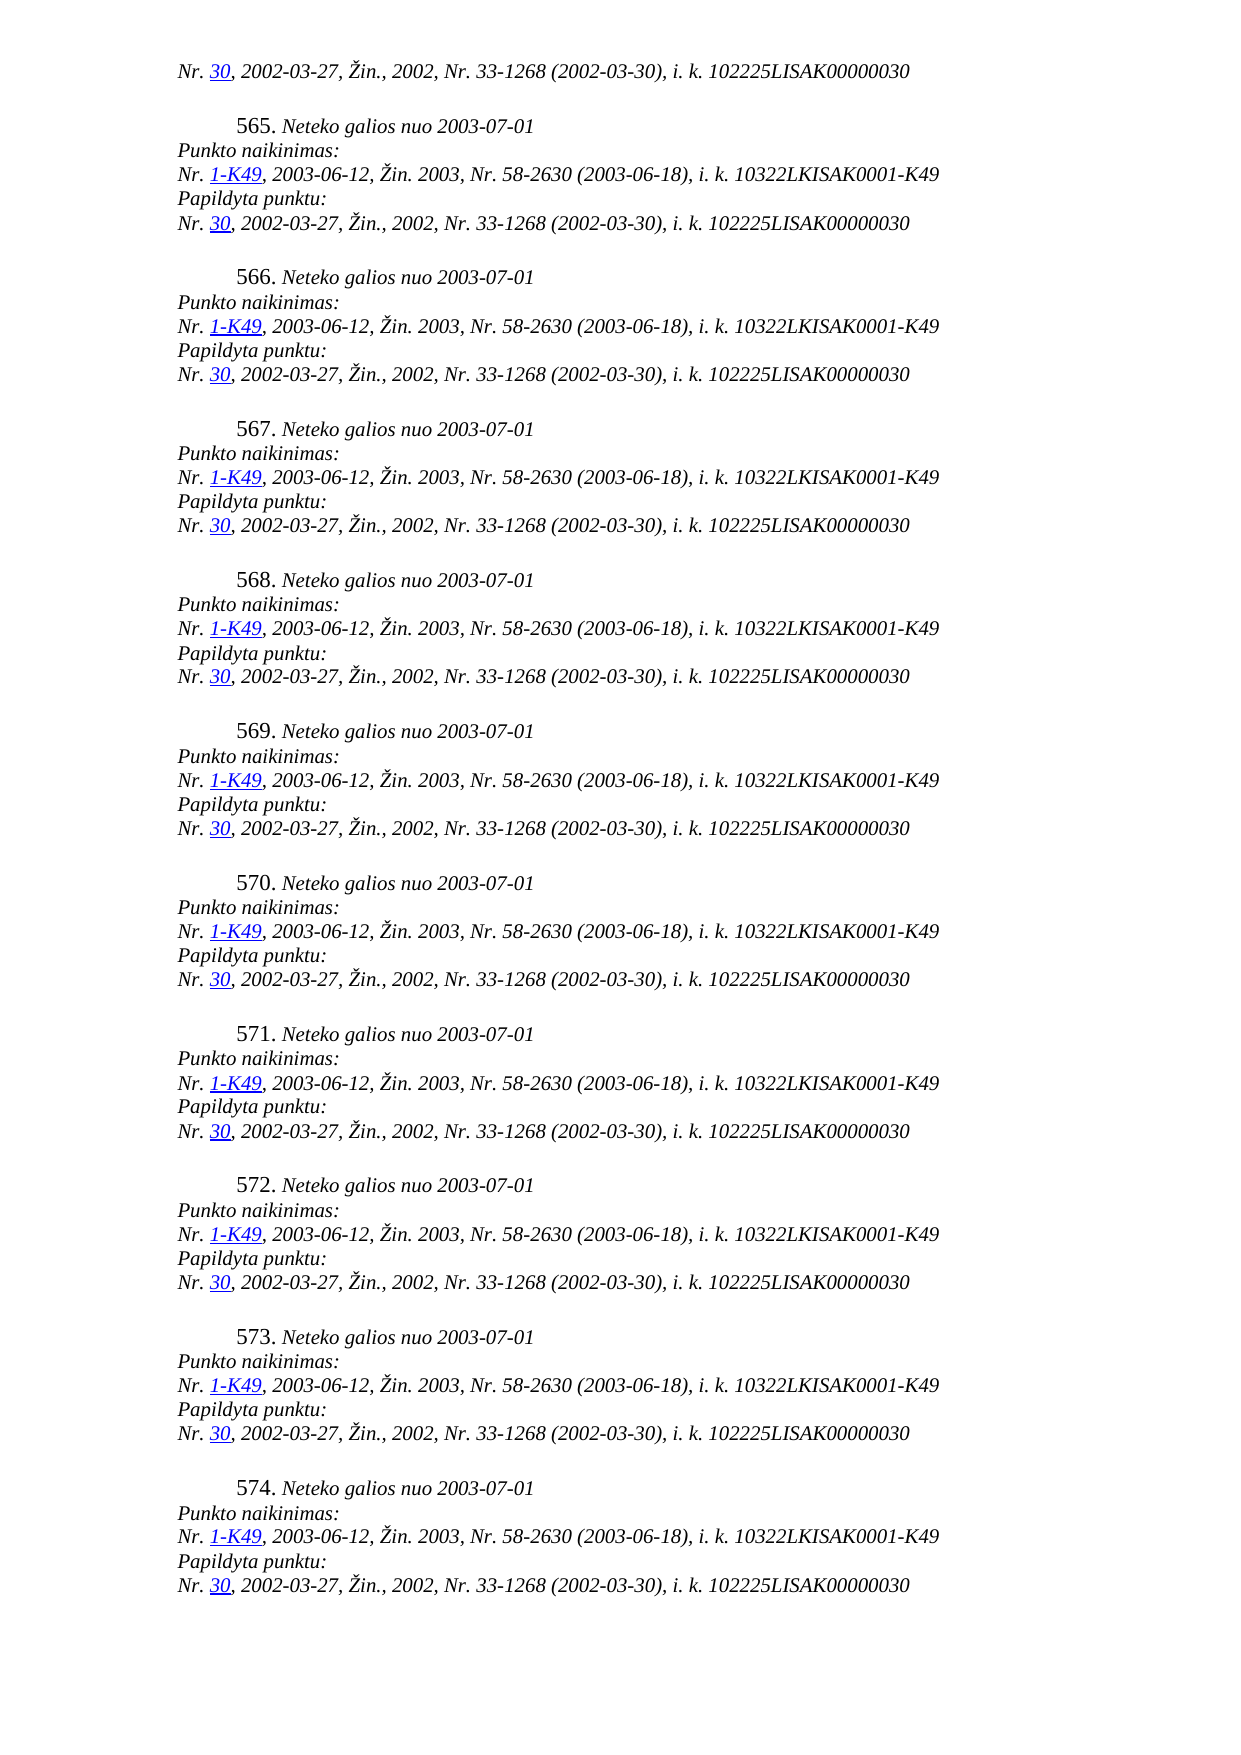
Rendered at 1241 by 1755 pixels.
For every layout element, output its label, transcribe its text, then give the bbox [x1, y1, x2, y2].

text Papildyta punktu: [177, 1246, 1181, 1270]
text Nr. 30, 2002-03-27, Žin., 2002, Nr. 33-1268 (2002-03-30), i. k. 102225LISAK00000030 [177, 1421, 1181, 1445]
text Nr. 30, 2002-03-27, Žin., 2002, Nr. 33-1268 (2002-03-30), i. k. 102225LISAK00000030 [177, 59, 1181, 83]
text Punkto naikinimas: [177, 895, 1181, 919]
text Punkto naikinimas: [177, 1349, 1181, 1373]
text Nr. 30, 2002-03-27, Žin., 2002, Nr. 33-1268 (2002-03-30), i. k. 102225LISAK00000030 [177, 664, 1181, 688]
text Nr. 30, 2002-03-27, Žin., 2002, Nr. 33-1268 (2002-03-30), i. k. 102225LISAK00000030 [177, 210, 1181, 234]
text 574. Neteko galios nuo 2003-07-01 [177, 1474, 1181, 1500]
text Papildyta punktu: [177, 1397, 1181, 1421]
text Papildyta punktu: [177, 943, 1181, 967]
text Punkto naikinimas: [177, 1500, 1181, 1524]
text Papildyta punktu: [177, 640, 1181, 664]
text 565. Neteko galios nuo 2003-07-01 [177, 112, 1181, 138]
text Nr. 30, 2002-03-27, Žin., 2002, Nr. 33-1268 (2002-03-30), i. k. 102225LISAK00000030 [177, 816, 1181, 840]
text Nr. 1-K49, 2003-06-12, Žin. 2003, Nr. 58-2630 (2003-06-18), i. k. 10322LKISAK0001-K49 [177, 162, 1181, 186]
text Papildyta punktu: [177, 1094, 1181, 1118]
text 572. Neteko galios nuo 2003-07-01 [177, 1171, 1181, 1198]
text Nr. 1-K49, 2003-06-12, Žin. 2003, Nr. 58-2630 (2003-06-18), i. k. 10322LKISAK0001-K49 [177, 1222, 1181, 1246]
text Punkto naikinimas: [177, 138, 1181, 162]
text 566. Neteko galios nuo 2003-07-01 [177, 263, 1181, 289]
text Nr. 1-K49, 2003-06-12, Žin. 2003, Nr. 58-2630 (2003-06-18), i. k. 10322LKISAK0001-K49 [177, 1070, 1181, 1094]
text Nr. 1-K49, 2003-06-12, Žin. 2003, Nr. 58-2630 (2003-06-18), i. k. 10322LKISAK0001-K49 [177, 1524, 1181, 1548]
text Punkto naikinimas: [177, 744, 1181, 768]
text 569. Neteko galios nuo 2003-07-01 [177, 717, 1181, 744]
text Papildyta punktu: [177, 1548, 1181, 1573]
text Punkto naikinimas: [177, 441, 1181, 465]
text Punkto naikinimas: [177, 592, 1181, 616]
text 567. Neteko galios nuo 2003-07-01 [177, 414, 1181, 441]
text Punkto naikinimas: [177, 289, 1181, 314]
text Nr. 30, 2002-03-27, Žin., 2002, Nr. 33-1268 (2002-03-30), i. k. 102225LISAK00000030 [177, 362, 1181, 386]
text 571. Neteko galios nuo 2003-07-01 [177, 1020, 1181, 1046]
text Nr. 1-K49, 2003-06-12, Žin. 2003, Nr. 58-2630 (2003-06-18), i. k. 10322LKISAK0001-K49 [177, 768, 1181, 792]
text 573. Neteko galios nuo 2003-07-01 [177, 1323, 1181, 1349]
text Nr. 1-K49, 2003-06-12, Žin. 2003, Nr. 58-2630 (2003-06-18), i. k. 10322LKISAK0001-K49 [177, 616, 1181, 640]
text Papildyta punktu: [177, 489, 1181, 513]
text Punkto naikinimas: [177, 1198, 1181, 1222]
text Nr. 1-K49, 2003-06-12, Žin. 2003, Nr. 58-2630 (2003-06-18), i. k. 10322LKISAK0001-K49 [177, 314, 1181, 338]
text 568. Neteko galios nuo 2003-07-01 [177, 566, 1181, 592]
text Nr. 30, 2002-03-27, Žin., 2002, Nr. 33-1268 (2002-03-30), i. k. 102225LISAK00000030 [177, 1118, 1181, 1143]
text Punkto naikinimas: [177, 1046, 1181, 1070]
text Nr. 30, 2002-03-27, Žin., 2002, Nr. 33-1268 (2002-03-30), i. k. 102225LISAK00000030 [177, 967, 1181, 991]
text Nr. 1-K49, 2003-06-12, Žin. 2003, Nr. 58-2630 (2003-06-18), i. k. 10322LKISAK0001-K49 [177, 465, 1181, 489]
text Nr. 30, 2002-03-27, Žin., 2002, Nr. 33-1268 (2002-03-30), i. k. 102225LISAK00000030 [177, 1573, 1181, 1597]
text Nr. 1-K49, 2003-06-12, Žin. 2003, Nr. 58-2630 (2003-06-18), i. k. 10322LKISAK0001-K49 [177, 1373, 1181, 1397]
text Papildyta punktu: [177, 792, 1181, 816]
text 570. Neteko galios nuo 2003-07-01 [177, 869, 1181, 895]
text Papildyta punktu: [177, 338, 1181, 362]
text Nr. 1-K49, 2003-06-12, Žin. 2003, Nr. 58-2630 (2003-06-18), i. k. 10322LKISAK0001-K49 [177, 919, 1181, 943]
text Nr. 30, 2002-03-27, Žin., 2002, Nr. 33-1268 (2002-03-30), i. k. 102225LISAK00000030 [177, 1270, 1181, 1294]
text Papildyta punktu: [177, 186, 1181, 210]
text Nr. 30, 2002-03-27, Žin., 2002, Nr. 33-1268 (2002-03-30), i. k. 102225LISAK00000030 [177, 513, 1181, 537]
